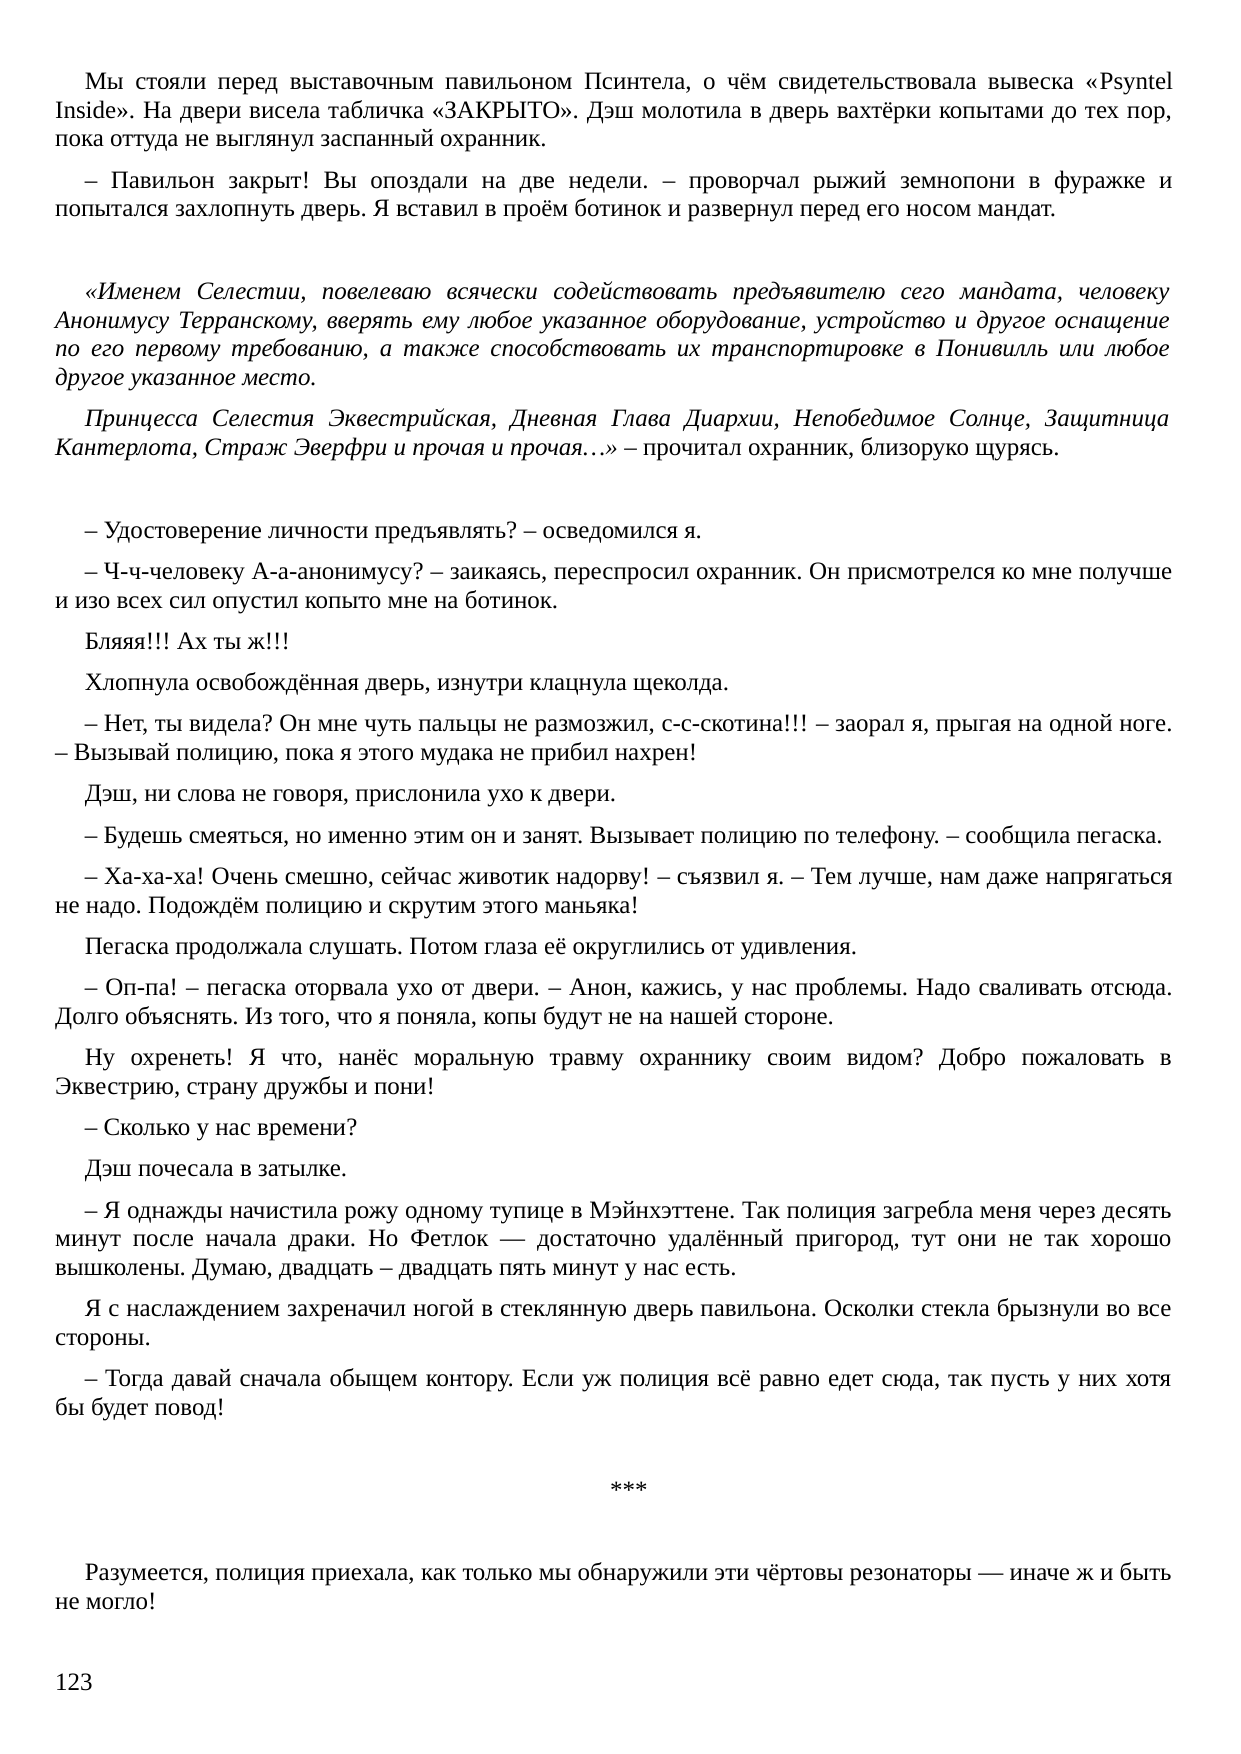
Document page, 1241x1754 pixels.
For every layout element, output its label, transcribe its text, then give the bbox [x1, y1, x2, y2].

text – Оп-па! – пегаска оторвала ухо от двери. – Анон, кажись, у нас проблемы. Надо сваливать отсюда. Долго объяснять. Из того, что я поняла, копы будут не на нашей стороне. [55, 972, 1173, 1030]
text Разумеется, полиция приехала, как только мы обнаружили эти чёртовы резонаторы — иначе ж и быть не могло! [55, 1557, 1173, 1615]
text Пегаска продолжала слушать. Потом глаза её округлились от удивления. [55, 931, 1173, 960]
text *** [55, 1475, 1173, 1503]
text Хлопнула освобождённая дверь, изнутри клацнула щеколда. [55, 667, 1173, 696]
text – Будешь смеяться, но именно этим он и занят. Вызывает полицию по телефону. – сообщила пегаска. [55, 820, 1173, 848]
text – Ч-ч-человеку А-а-анонимусу? – заикаясь, переспросил охранник. Он присмотрелся ко мне получше и изо всех сил опустил копыто мне на ботинок. [55, 556, 1173, 613]
text Дэш, ни слова не говоря, прислонила ухо к двери. [55, 778, 1173, 807]
text – Нет, ты видела? Он мне чуть пальцы не размозжил, с-с-скотина!!! – заорал я, прыгая на одной ноге. – Вызывай полицию, пока я этого мудака не прибил нахрен! [55, 708, 1173, 766]
text – Удостоверение личности предъявлять? – осведомился я. [55, 515, 1173, 543]
text Мы стояли перед выставочным павильоном Псинтела, о чём свидетельствовала вывеска «Psyntel Inside». На двери висела табличка «ЗАКРЫТО». Дэш молотила в дверь вахтёрки копытами до тех пор, пока оттуда не выглянул заспанный охранник. [55, 66, 1173, 152]
text – Павильон закрыт! Вы опоздали на две недели. – проворчал рыжий земнопони в фуражке и попытался захлопнуть дверь. Я вставил в проём ботинок и развернул перед его носом мандат. [55, 165, 1173, 222]
text – Сколько у нас времени? [55, 1112, 1173, 1141]
text – Я однажды начистила рожу одному тупице в Мэйнхэттене. Так полиция загребла меня через десять минут после начала драки. Но Фетлок — достаточно удалённый пригород, тут они не так хорошо вышколены. Думаю, двадцать – двадцать пять минут у нас есть. [55, 1195, 1173, 1281]
text «Именем Селестии, повелеваю всячески содействовать предъявителю сего мандата, человеку Анонимусу Терранскому, вверять ему любое указанное оборудование, устройство и другое оснащение по его первому требованию, а также способствовать их транспортировке в Понивилль или любое другое указанное место. [55, 276, 1173, 391]
text Дэш почесала в затылке. [55, 1153, 1173, 1182]
text Бляяя!!! Ах ты ж!!! [55, 626, 1173, 655]
text – Ха-ха-ха! Очень смешно, сейчас животик надорву! – съязвил я. – Тем лучше, нам даже напрягаться не надо. Подождём полицию и скрутим этого маньяка! [55, 861, 1173, 918]
text Принцесса Селестия Эквестрийская, Дневная Глава Диархии, Непобедимое Солнце, Защитница Кантерлота, Страж Эверфри и прочая и прочая…» – прочитал охранник, близоруко щурясь. [55, 403, 1173, 461]
text Ну охренеть! Я что, нанёс моральную травму охраннику своим видом? Добро пожаловать в Эквестрию, страну дружбы и пони! [55, 1042, 1173, 1100]
text Я с наслаждением захреначил ногой в стеклянную дверь павильона. Осколки стекла брызнули во все стороны. [55, 1293, 1173, 1351]
text – Тогда давай сначала обыщем контору. Если уж полиция всё равно едет сюда, так пусть у них хотя бы будет повод! [55, 1363, 1173, 1421]
